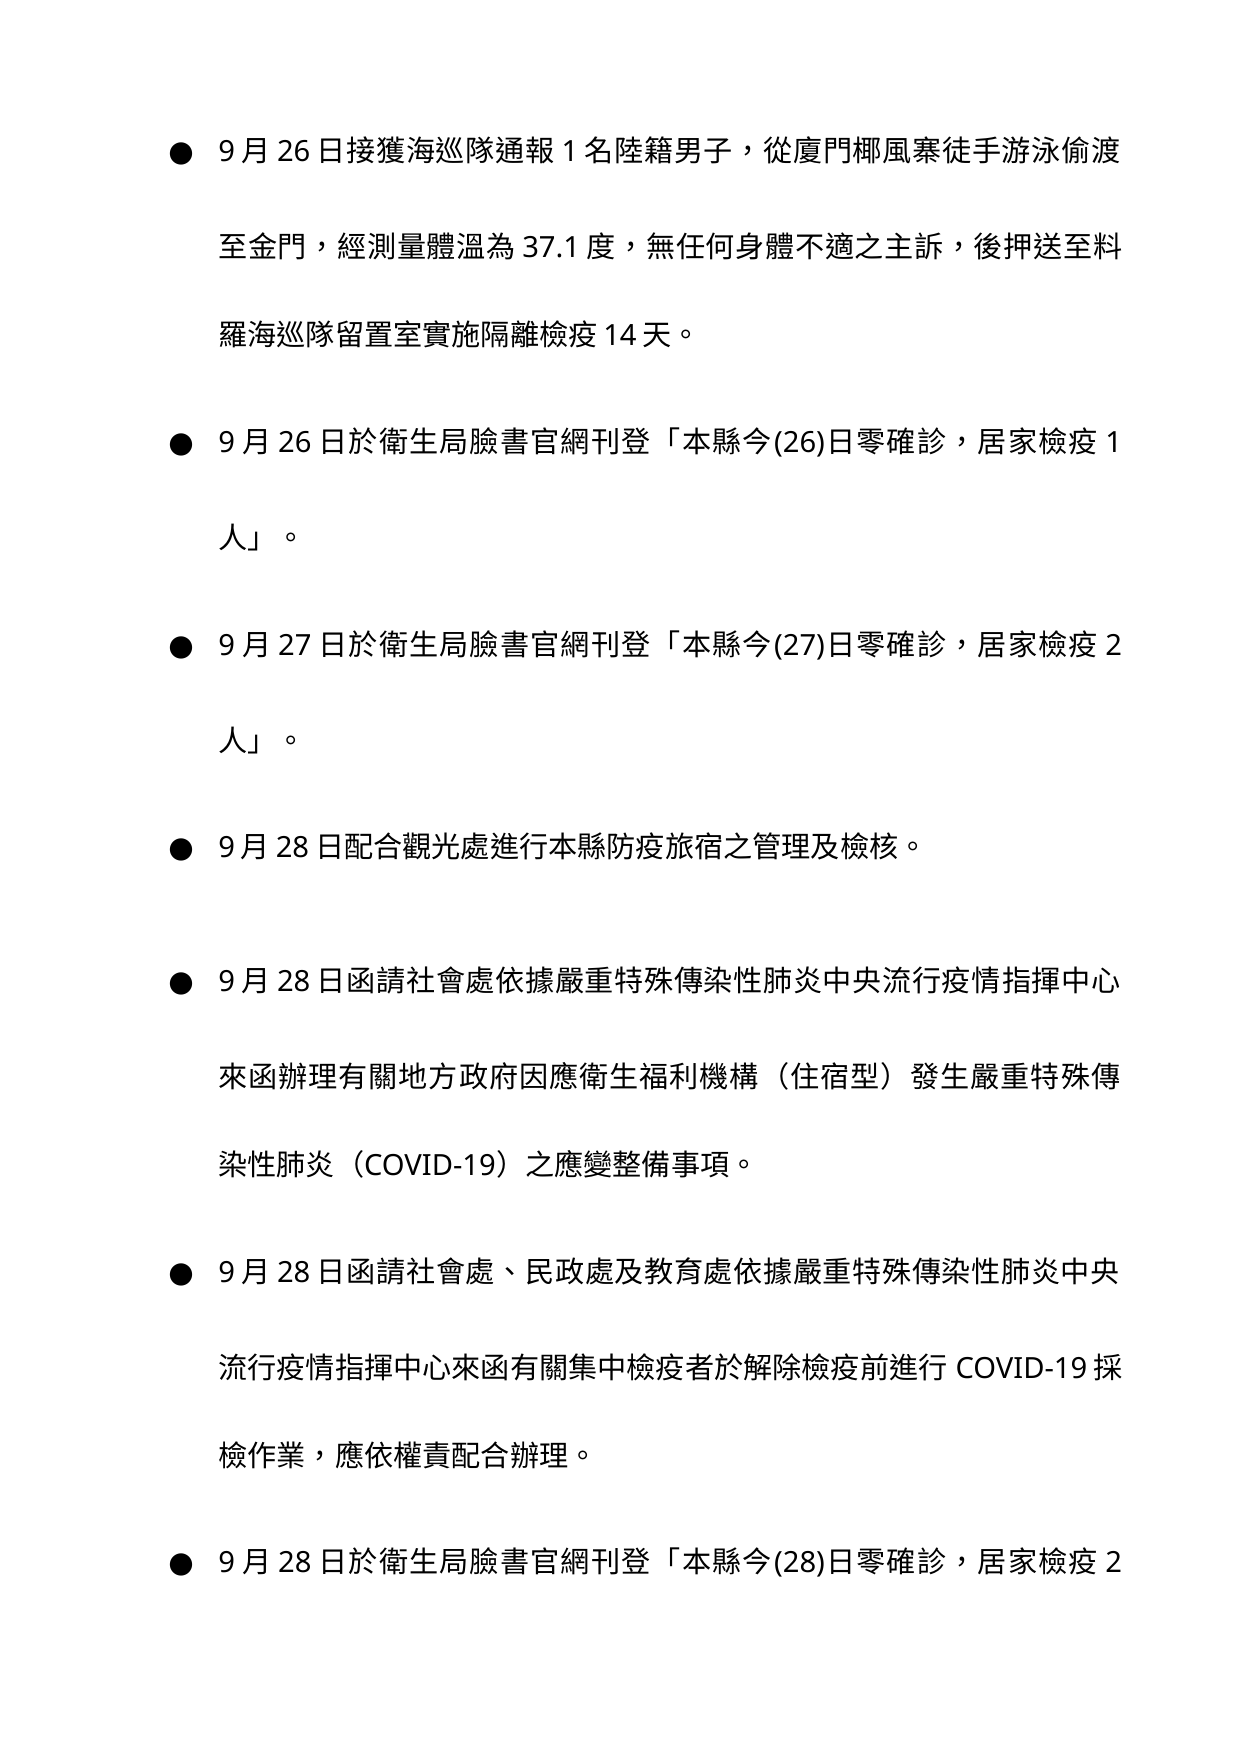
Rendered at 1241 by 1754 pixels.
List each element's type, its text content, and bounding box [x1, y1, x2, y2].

list 9月28日配合觀光處進行本縣防疫旅宿之管理及檢核。 [168, 814, 1122, 874]
list 9月26日接獲海巡隊通報1名陸籍男子，從廈門椰風寨徒手游泳偷渡至金門，經測量體溫為37.1度，無任何身體不適之主訴，後押送至料羅海巡隊留置室實施隔離檢疫14天。 [168, 118, 1122, 354]
list 9月28日函請社會處依據嚴重特殊傳染性肺炎中央流行疫情指揮中心來函辦理有關地方政府因應衛生福利機構（住宿型）發生嚴重特殊傳染性肺炎（COVID-19）之應變整備事項。 [168, 948, 1122, 1184]
list 9月27日於衛生局臉書官網刊登「本縣今(27)日零確診，居家檢疫2人」。 [168, 612, 1122, 759]
list 9月28日函請社會處、民政處及教育處依據嚴重特殊傳染性肺炎中央流行疫情指揮中心來函有關集中檢疫者於解除檢疫前進行COVID-19採檢作業，應依權責配合辦理。 [168, 1239, 1122, 1475]
list 9月28日於衛生局臉書官網刊登「本縣今(28)日零確診，居家檢疫2人」。 [168, 1530, 1122, 1589]
list 9月26日於衛生局臉書官網刊登「本縣今(26)日零確診，居家檢疫1人」。 [168, 409, 1122, 557]
